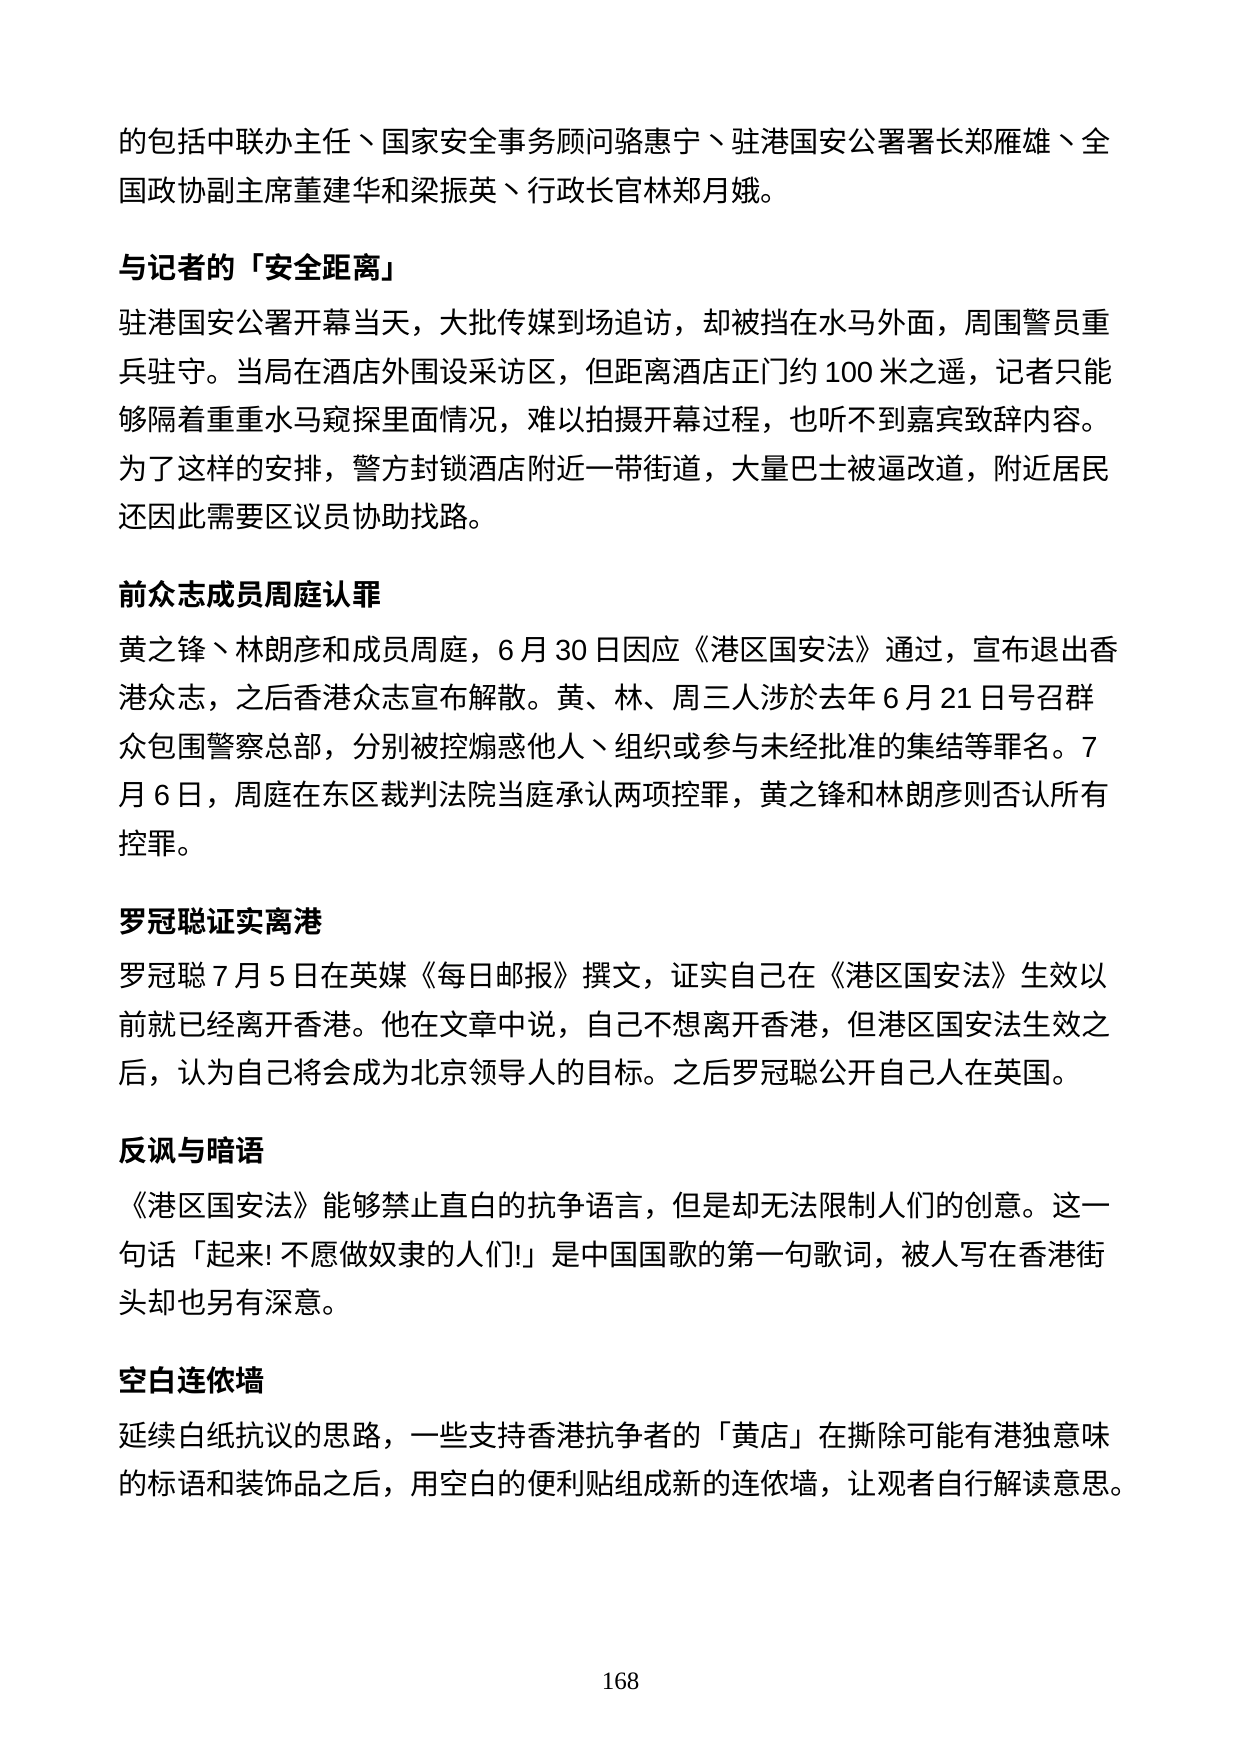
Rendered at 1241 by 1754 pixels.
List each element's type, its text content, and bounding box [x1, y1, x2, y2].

subtitle 前众志成员周庭认罪 [118, 571, 1122, 614]
text 驻港国安公署开幕当天，大批传媒到场追访，却被挡在水马外面，周围警员重兵驻守。当局在酒店外围设采访区，但距离酒店正门约100米之遥，记者只能够隔着重重水马窥探里面情况，难以拍摄开幕过程，也听不到嘉宾致辞内容。为了这样的安排，警方封锁酒店附近一带街道，大量巴士被逼改道，附近居民还因此需要区议员协助找路。 [118, 299, 1122, 536]
subtitle 空白连侬墙 [118, 1357, 1122, 1399]
subtitle 反讽与暗语 [118, 1128, 1122, 1170]
text 罗冠聪7月5日在英媒《每日邮报》撰文，证实自己在《港区国安法》生效以前就已经离开香港。他在文章中说，自己不想离开香港，但港区国安法生效之后，认为自己将会成为北京领导人的目标。之后罗冠聪公开自己人在英国。 [118, 953, 1122, 1092]
text 延续白纸抗议的思路，一些支持香港抗争者的「黄店」在撕除可能有港独意味的标语和装饰品之后，用空白的便利贴组成新的连侬墙，让观者自行解读意思。 [118, 1412, 1122, 1503]
text 的包括中联办主任丶国家安全事务顾问骆惠宁丶驻港国安公署署长郑雁雄丶全国政协副主席董建华和梁振英丶行政长官林郑月娥。 [118, 118, 1122, 209]
text 黄之锋丶林朗彦和成员周庭，6月30日因应《港区国安法》通过，宣布退出香港众志，之后香港众志宣布解散。黄、林、周三人涉於去年6月21日号召群众包围警察总部，分别被控煽惑他人丶组织或参与未经批准的集结等罪名。7月6日，周庭在东区裁判法院当庭承认两项控罪，黄之锋和林朗彦则否认所有控罪。 [118, 626, 1122, 863]
text 《港区国安法》能够禁止直白的抗争语言，但是却无法限制人们的创意。这一句话「起来! 不愿做奴隶的人们!」是中国国歌的第一句歌词，被人写在香港街头却也另有深意。 [118, 1182, 1122, 1322]
subtitle 与记者的「安全距离」 [118, 245, 1122, 287]
subtitle 罗冠聪证实离港 [118, 898, 1122, 940]
